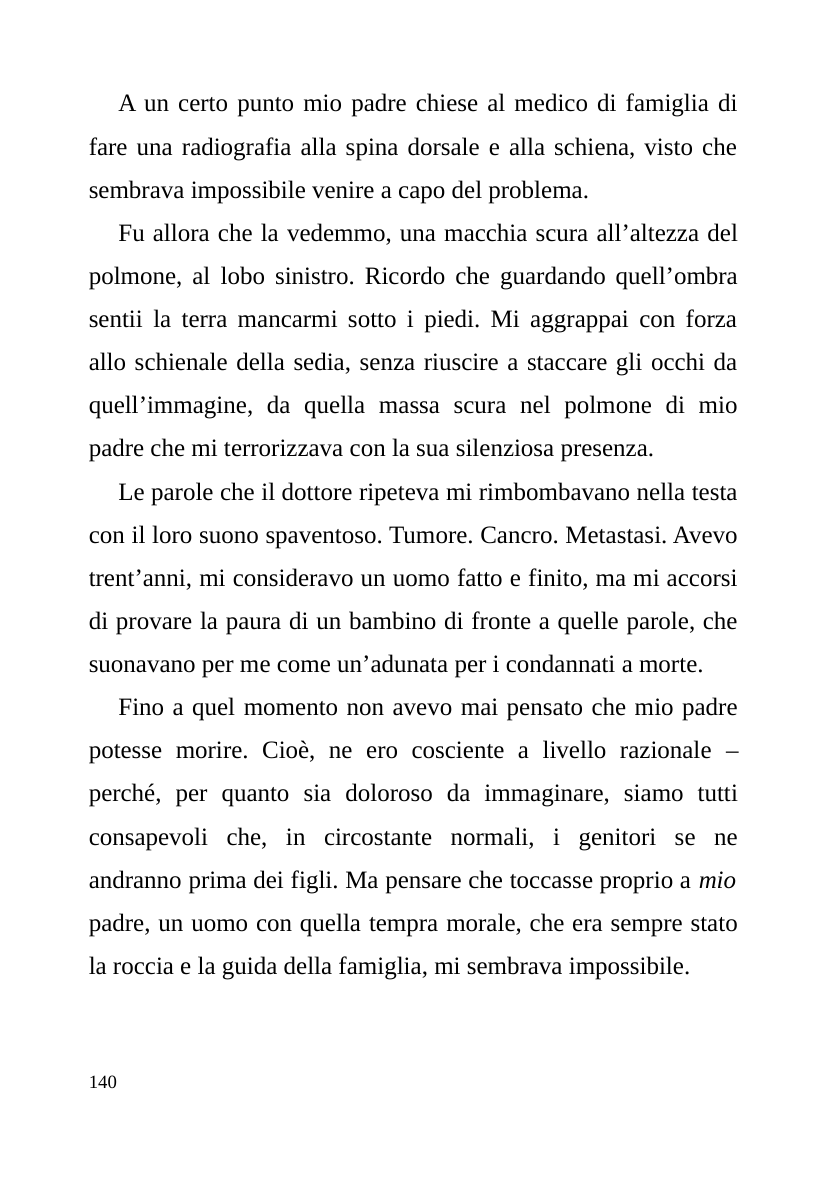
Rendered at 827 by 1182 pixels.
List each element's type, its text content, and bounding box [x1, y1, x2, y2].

text A un certo punto mio padre chiese al medico di famiglia di fare una radiografia alla spina dorsale e alla schiena, visto che sembrava impossibile venire a capo del problema. [88, 88, 738, 203]
text Le parole che il dottore ripeteva mi rimbombavano nella testa con il loro suono spaventoso. Tumore. Cancro. Metastasi. Avevo trent’anni, mi consideravo un uomo fatto e finito, ma mi accorsi di provare la paura di un bambino di fronte a quelle parole, che suonavano per me come un’adunata per i condannati a morte. [88, 477, 738, 678]
text Fino a quel momento non avevo mai pensato che mio padre potesse morire. Cioè, ne ero cosciente a livello razionale ‒ perché, per quanto sia doloroso da immaginare, siamo tutti consapevoli che, in circostante normali, i genitori se ne andranno prima dei figli. Ma pensare che toccasse proprio a mio padre, un uomo con quella tempra morale, che era sempre stato la roccia e la guida della famiglia, mi sembrava impossibile. [88, 692, 738, 980]
text Fu allora che la vedemmo, una macchia scura all’altezza del polmone, al lobo sinistro. Ricordo che guardando quell’ombra sentii la terra mancarmi sotto i piedi. Mi aggrappai con forza allo schienale della sedia, senza riuscire a staccare gli occhi da quell’immagine, da quella massa scura nel polmone di mio padre che mi terrorizzava con la sua silenziosa presenza. [88, 218, 738, 462]
